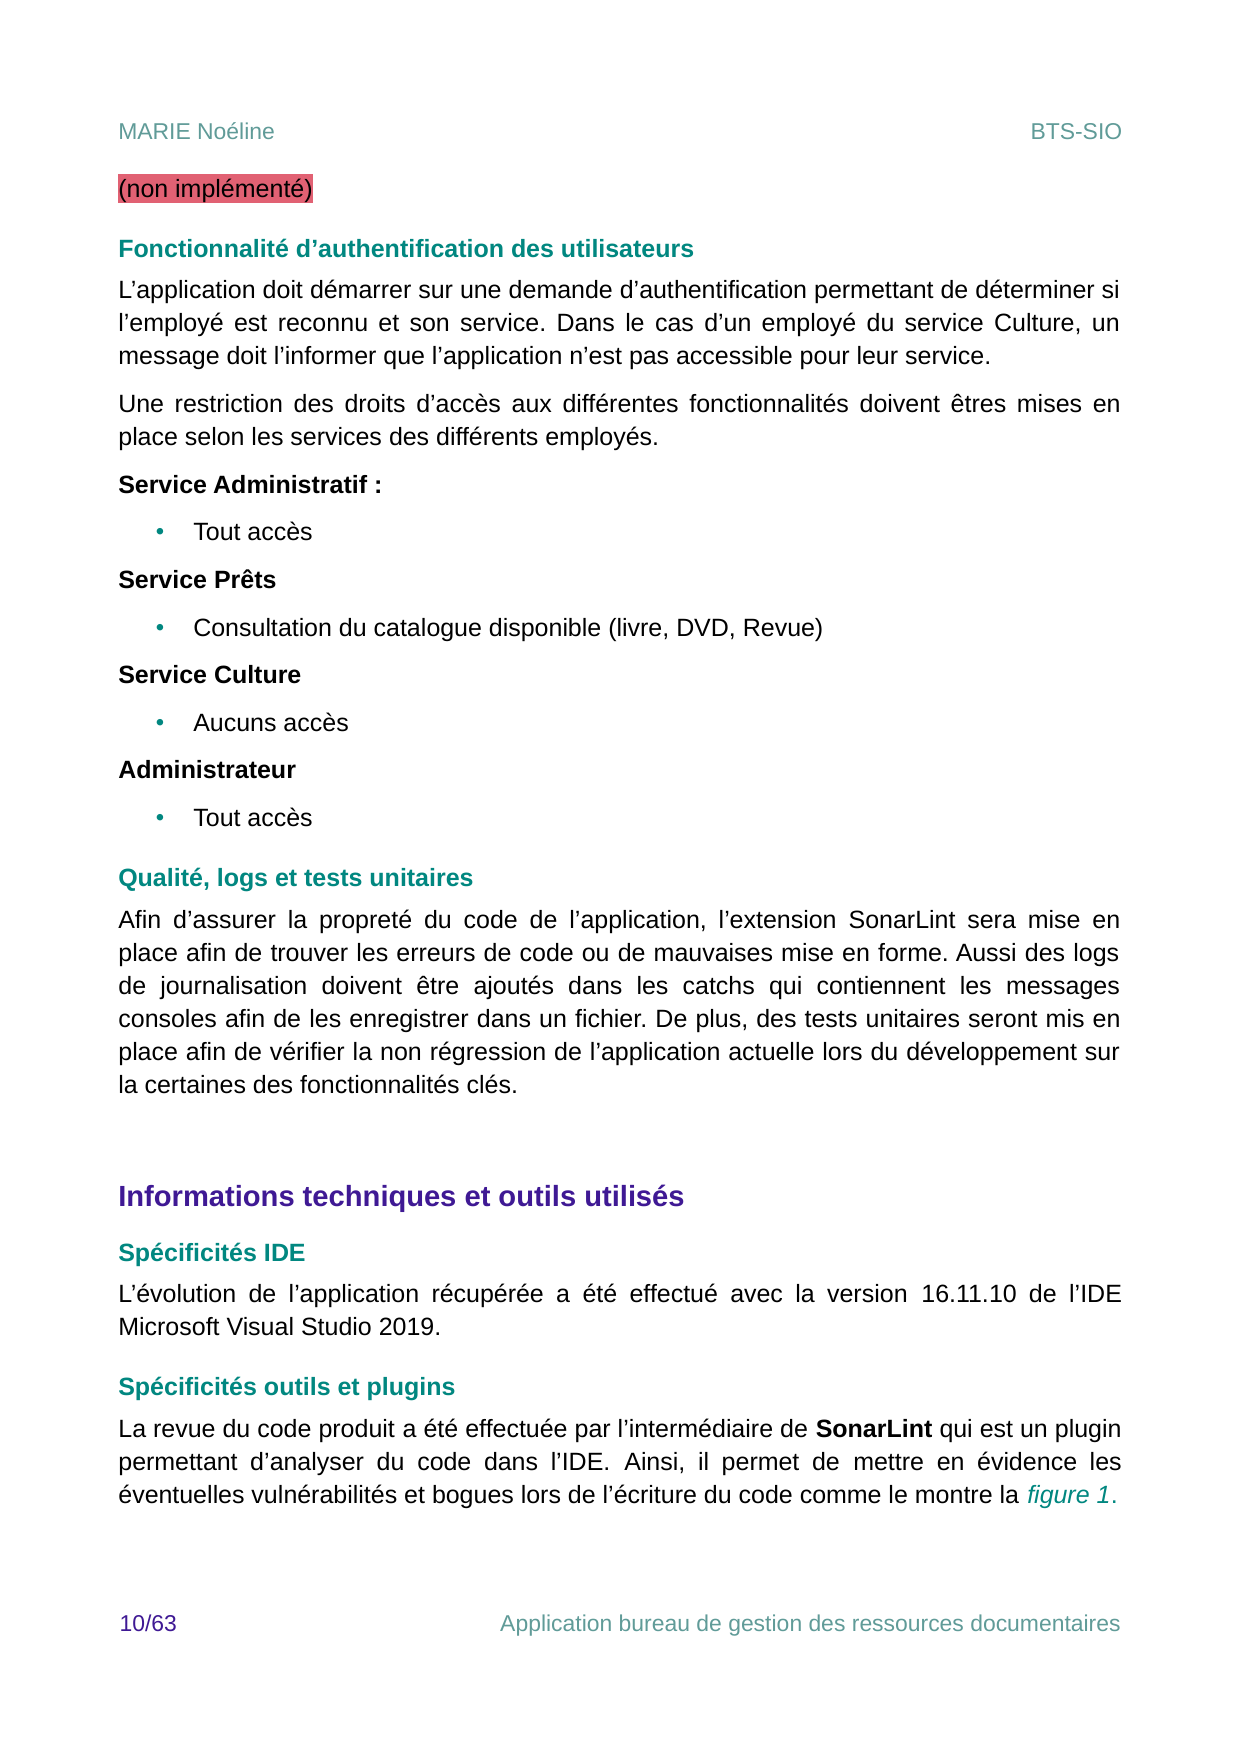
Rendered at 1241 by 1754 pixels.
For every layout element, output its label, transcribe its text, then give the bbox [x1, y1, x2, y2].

subtitle Spécificités IDE [118, 1238, 1122, 1267]
subtitle Qualité, logs et tests unitaires [118, 863, 1122, 892]
text Administrateur [118, 756, 1122, 784]
text Service Prêts [118, 565, 1122, 594]
text Service Culture [118, 660, 1122, 689]
list Aucuns accès [156, 708, 1122, 737]
text L’évolution de l’application récupérée a été effectué avec la version 16.11.10 de l’IDE Microsoft Visual Studio 2019. [118, 1279, 1122, 1341]
text (non implémenté) [118, 174, 1122, 203]
text La revue du code produit a été effectuée par l’intermédiaire de SonarLint qui est un plugin permettant d’analyser du code dans l’IDE. Ainsi, il permet de mettre en évidence les éventuelles vulnérabilités et bogues lors de l’écriture du code comme le montre la figure 1. [118, 1414, 1122, 1508]
subtitle Fonctionnalité d’authentification des utilisateurs [118, 234, 1122, 263]
subtitle Spécificités outils et plugins [118, 1372, 1122, 1401]
text Une restriction des droits d’accès aux différentes fonctionnalités doivent êtres mises en place selon les services des différents employés. [118, 389, 1122, 451]
text L’application doit démarrer sur une demande d’authentification permettant de déterminer si l’employé est reconnu et son service. Dans le cas d’un employé du service Culture, un message doit l’informer que l’application n’est pas accessible pour leur service. [118, 275, 1122, 370]
list Consultation du catalogue disponible (livre, DVD, Revue) [156, 612, 1122, 641]
text Afin d’assurer la propreté du code de l’application, l’extension SonarLint sera mise en place afin de trouver les erreurs de code ou de mauvaises mise en forme. Aussi des logs de journalisation doivent être ajoutés dans les catchs qui contiennent les messages consoles afin de les enregistrer dans un fichier. De plus, des tests unitaires seront mis en place afin de vérifier la non régression de l’application actuelle lors du développement sur la certaines des fonctionnalités clés. [118, 904, 1122, 1098]
text Service Administratif : [118, 469, 1122, 498]
list Tout accès [156, 517, 1122, 546]
list Tout accès [156, 803, 1122, 832]
subtitle Informations techniques et outils utilisés [118, 1179, 1122, 1213]
